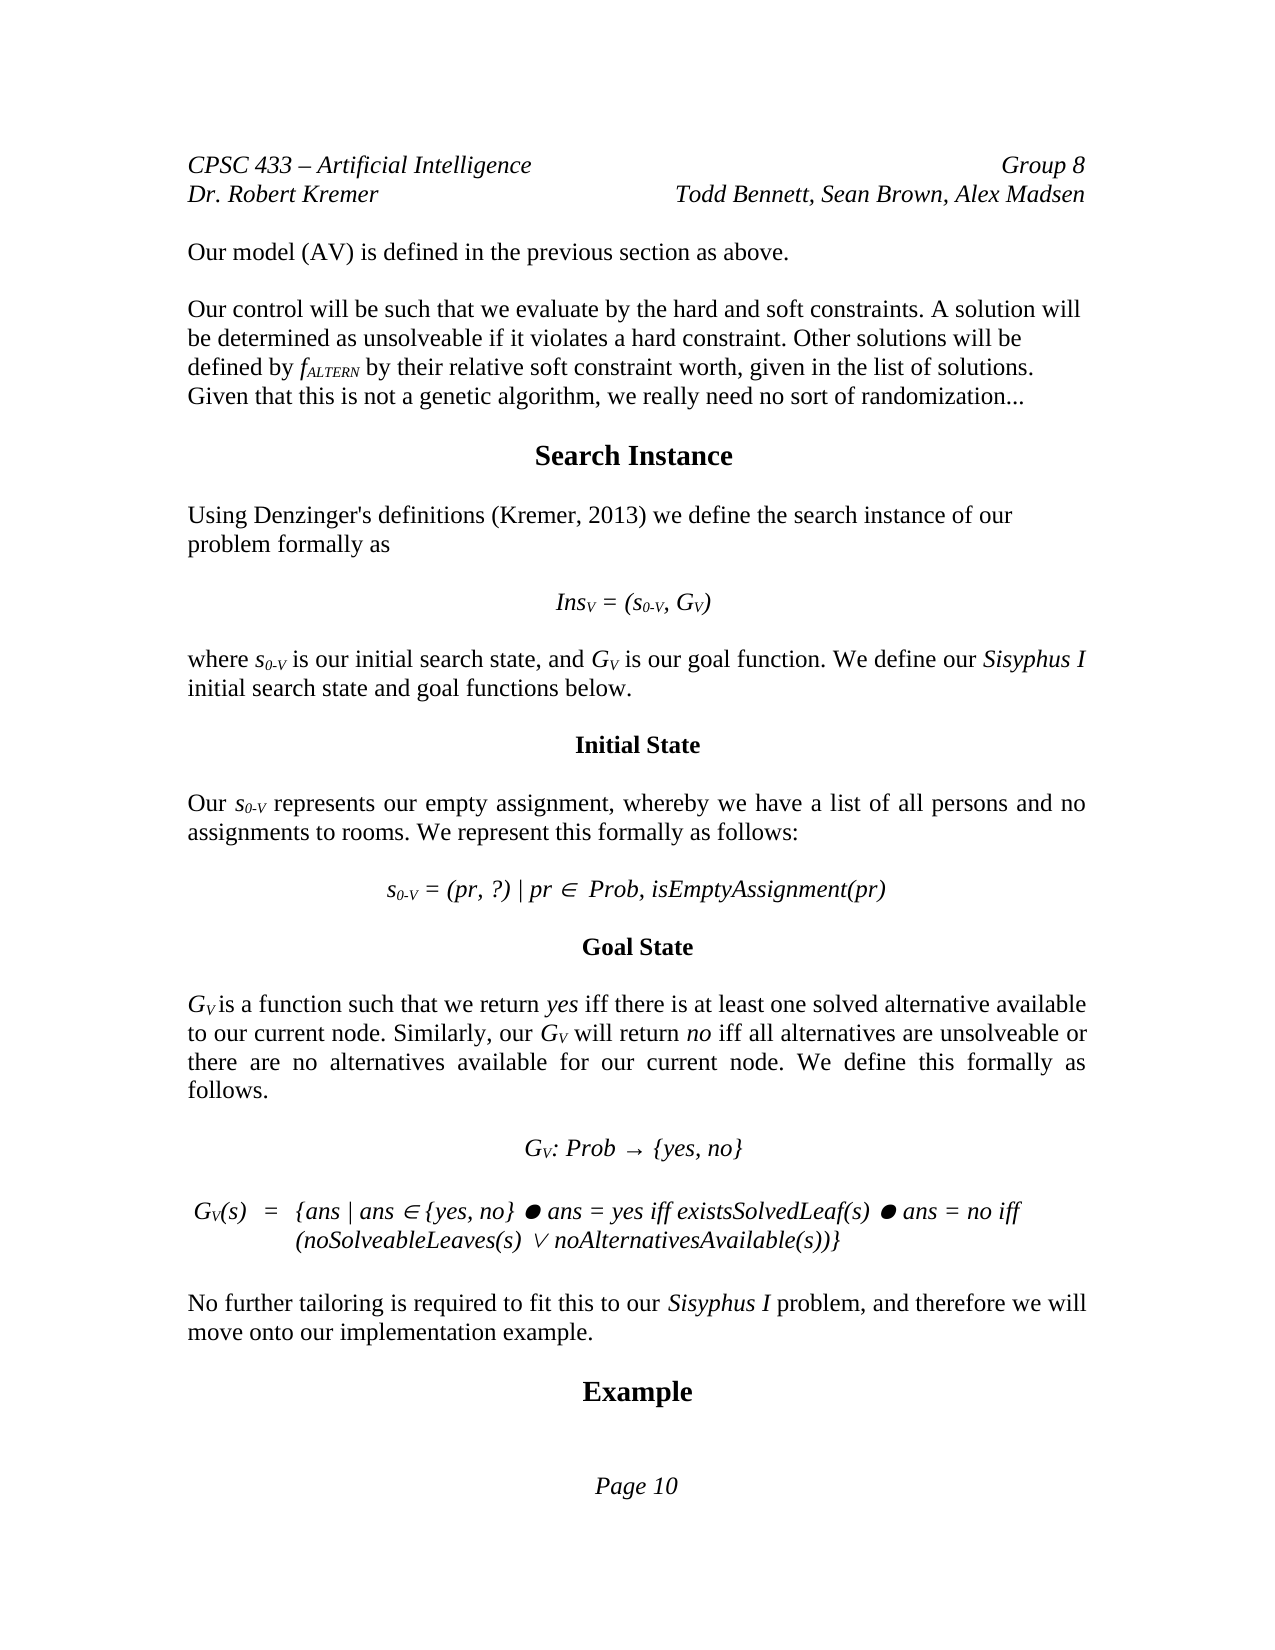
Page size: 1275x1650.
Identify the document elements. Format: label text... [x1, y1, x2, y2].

text Search Instance [187, 438, 1087, 472]
text Goal State [187, 932, 1087, 961]
text No further tailoring is required to fit this to our Sisyphus I problem, and therefore we will move onto our implementation example. [187, 1288, 1087, 1346]
text Example [187, 1374, 1087, 1408]
table_header {ans | ans ∈ {yes, no} ● ans = yes iff existsSolvedLeaf(s) ● ans = no iff (noSolveableLeaves(s) ∨ noAlternativesAvailable(s))} [290, 1191, 1027, 1259]
text InsV = (s0-V, GV) [187, 587, 1087, 616]
text Our control will be such that we evaluate by the hard and soft constraints. A solution will be determined as unsolveable if it violates a hard constraint. Other solutions will be defined by fALTERN by their relative soft constraint worth, given in the list of solutions. Given that this is not a genetic algorithm, we really need no sort of randomization... [187, 294, 1087, 409]
text s0-V = (pr, ?) | pr ∈ Prob, isEmptyAssignment(pr) [187, 874, 1087, 903]
text Our s0-V represents our empty assignment, whereby we have a list of all persons and no assignments to rooms. We represent this formally as follows: [187, 788, 1087, 846]
text GV is a function such that we return yes iff there is at least one solved alternative available to our current node. Similarly, our GV will return no iff all alternatives are unsolveable or there are no alternatives available for our current node. We define this formally as follows. [187, 989, 1087, 1104]
text Initial State [187, 731, 1087, 759]
table_header GV(s) [188, 1191, 257, 1259]
table_header = [257, 1191, 290, 1259]
text Using Denzinger's definitions (Kremer, 2013) we define the search instance of our problem formally as [187, 501, 1087, 558]
text where s0-V is our initial search state, and GV is our goal function. We define our Sisyphus I initial search state and goal functions below. [187, 644, 1087, 702]
text GV: Prob → {yes, no} [187, 1133, 1087, 1162]
text Our model (AV) is defined in the previous section as above. [187, 237, 1087, 266]
